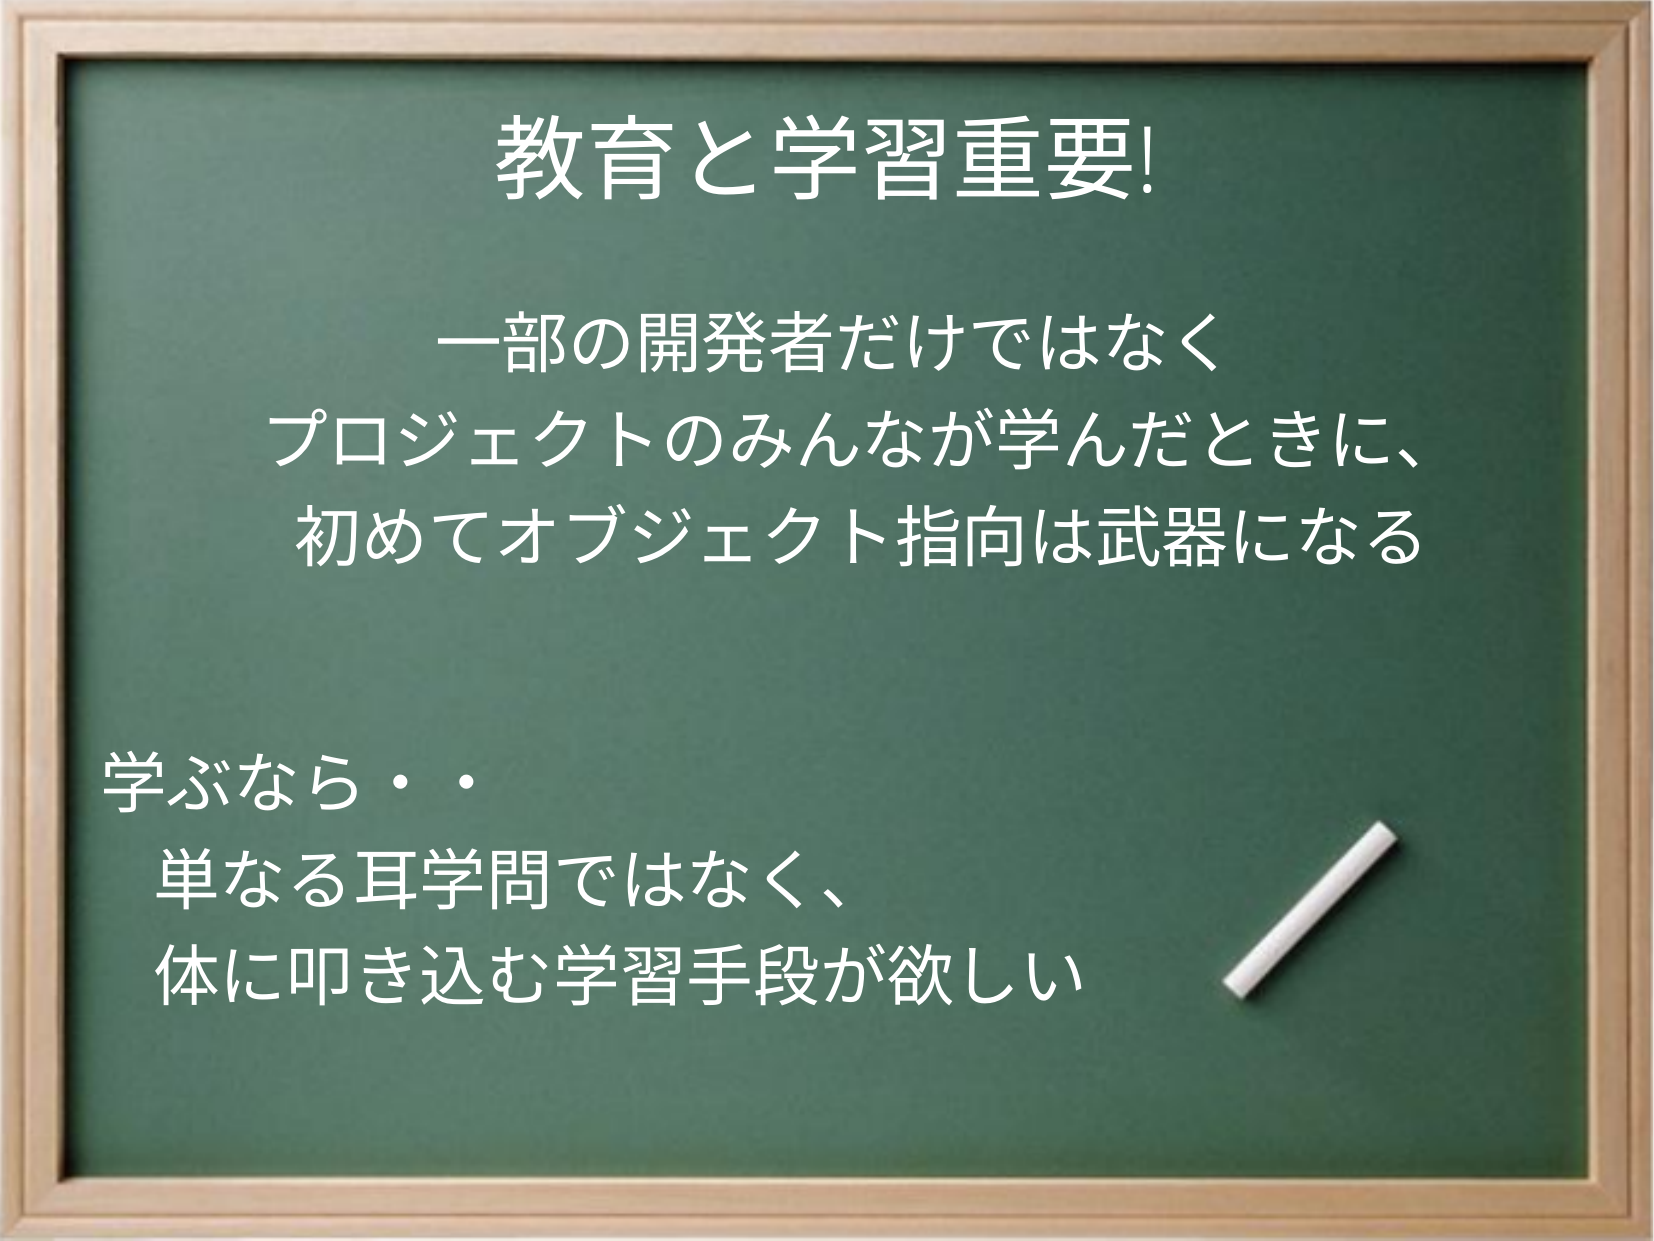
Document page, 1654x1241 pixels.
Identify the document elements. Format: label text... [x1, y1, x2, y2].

list 一部の開発者だけではなく プロジェクトのみんなが学んだときに、 初めてオブジェクト指向は武器になる 学ぶなら・・ 単なる耳学問ではなく、 体に叩き込む学習手段が欲しい [82, 290, 1571, 1094]
picture [0, 0, 1654, 1241]
title 教育と学習重要! [82, 56, 1571, 250]
